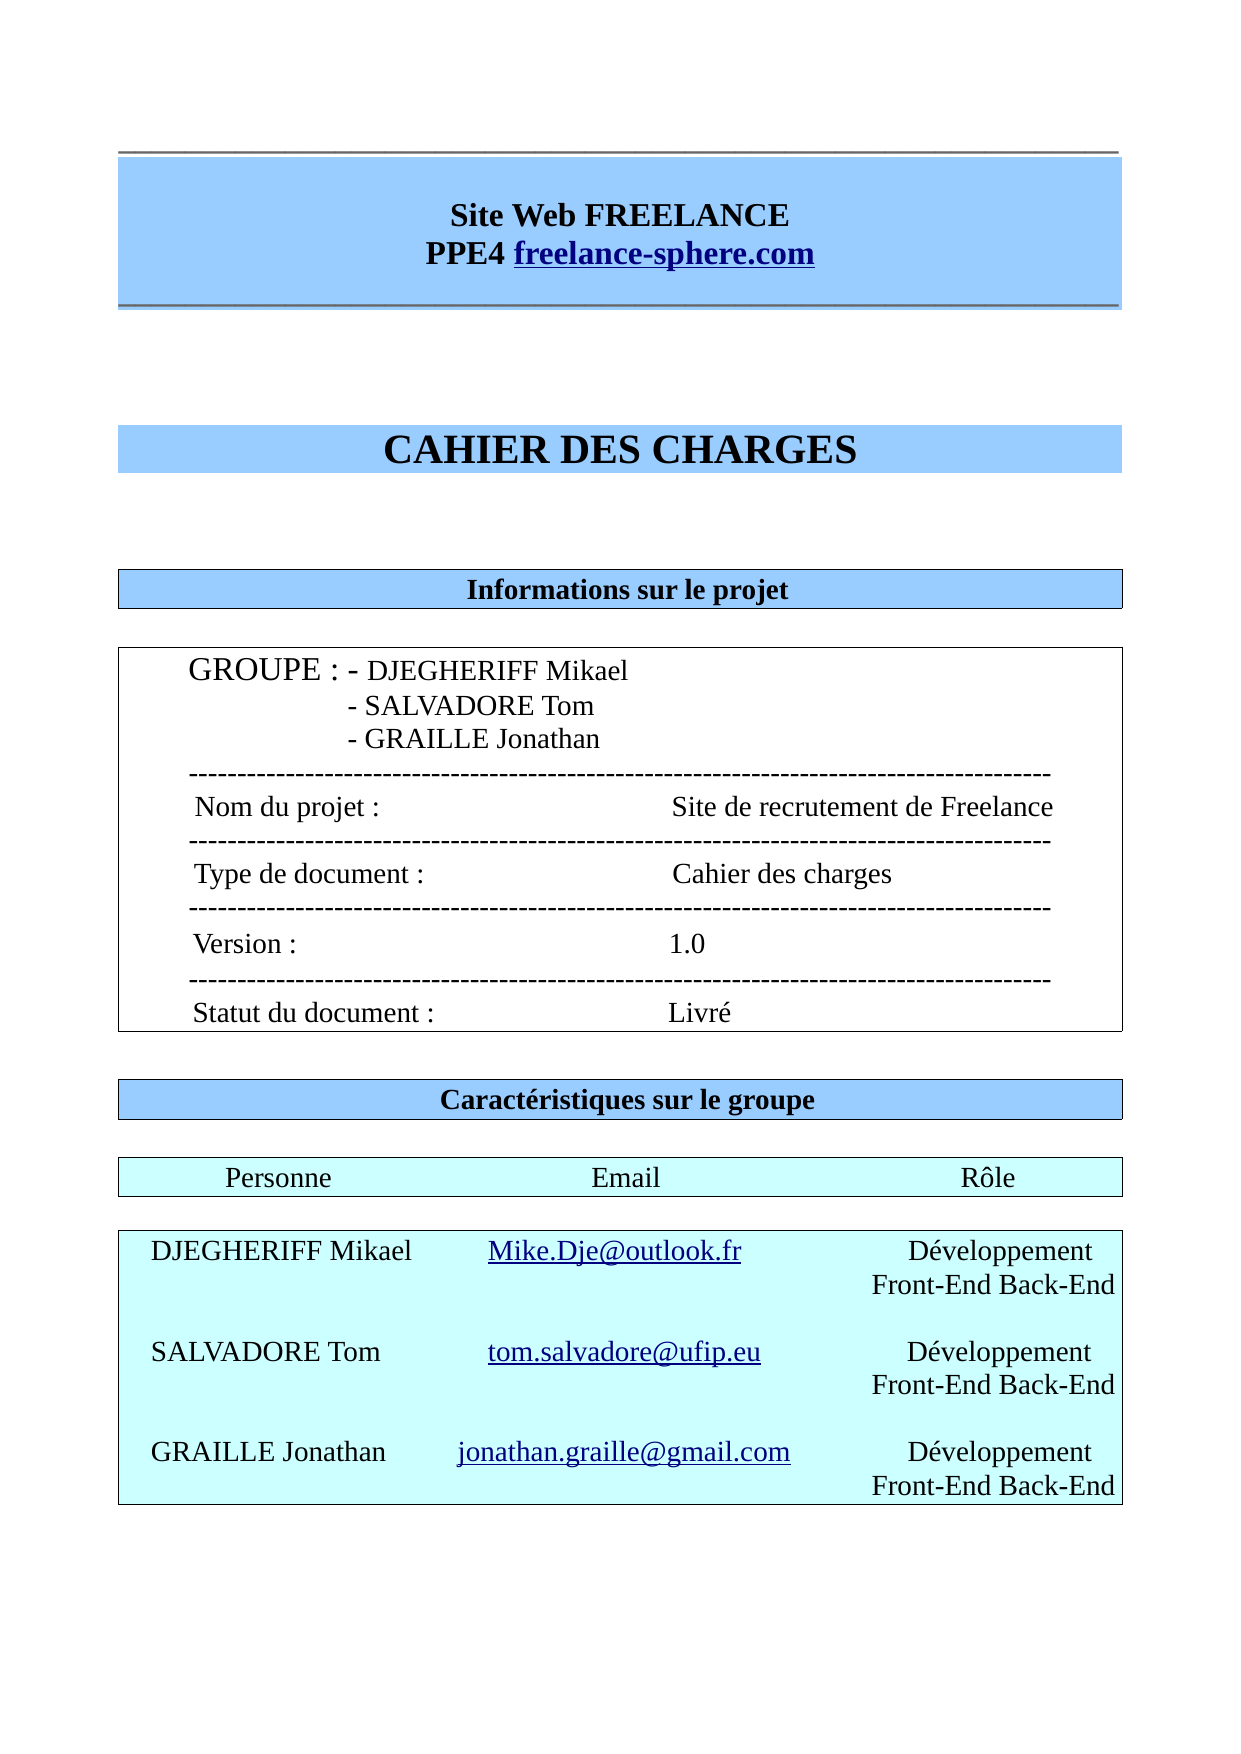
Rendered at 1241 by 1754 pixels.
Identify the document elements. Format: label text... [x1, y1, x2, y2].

text ____________________________________________________________ [118, 118, 1122, 157]
text - GRAILLE Jonathan [119, 718, 1122, 752]
text GRAILLE Jonathan jonathan.graille@gmail.com Développement Front-End Back-End [119, 1431, 1122, 1504]
text Site Web FREELANCE [118, 195, 1122, 233]
text PPE4 freelance-sphere.com [118, 233, 1122, 272]
text Personne Email Rôle [119, 1158, 1122, 1196]
text SALVADORE Tom tom.salvadore@ufip.eu Développement Front-End Back-End [119, 1331, 1122, 1398]
text Nom du projet : Site de recrutement de Freelance [119, 786, 1122, 819]
text Type de document : Cahier des charges [119, 853, 1122, 886]
text - SALVADORE Tom [119, 685, 1122, 718]
text Caractéristiques sur le groupe [119, 1080, 1122, 1119]
text ----------------------------------------------------------------------------------------- [119, 819, 1122, 853]
text ----------------------------------------------------------------------------------------- [119, 752, 1122, 786]
text Statut du document : Livré [119, 992, 1122, 1031]
text Informations sur le projet [119, 570, 1122, 608]
text CAHIER DES CHARGES [118, 425, 1122, 473]
text GROUPE : - DJEGHERIFF Mikael [119, 648, 1122, 685]
text ----------------------------------------------------------------------------------------- [119, 886, 1122, 920]
text ----------------------------------------------------------------------------------------- [119, 958, 1122, 992]
text Version : 1.0 [119, 920, 1122, 958]
text ____________________________________________________________ [118, 272, 1122, 310]
text DJEGHERIFF Mikael Mike.Dje@outlook.fr Développement Front-End Back-End [119, 1231, 1122, 1297]
